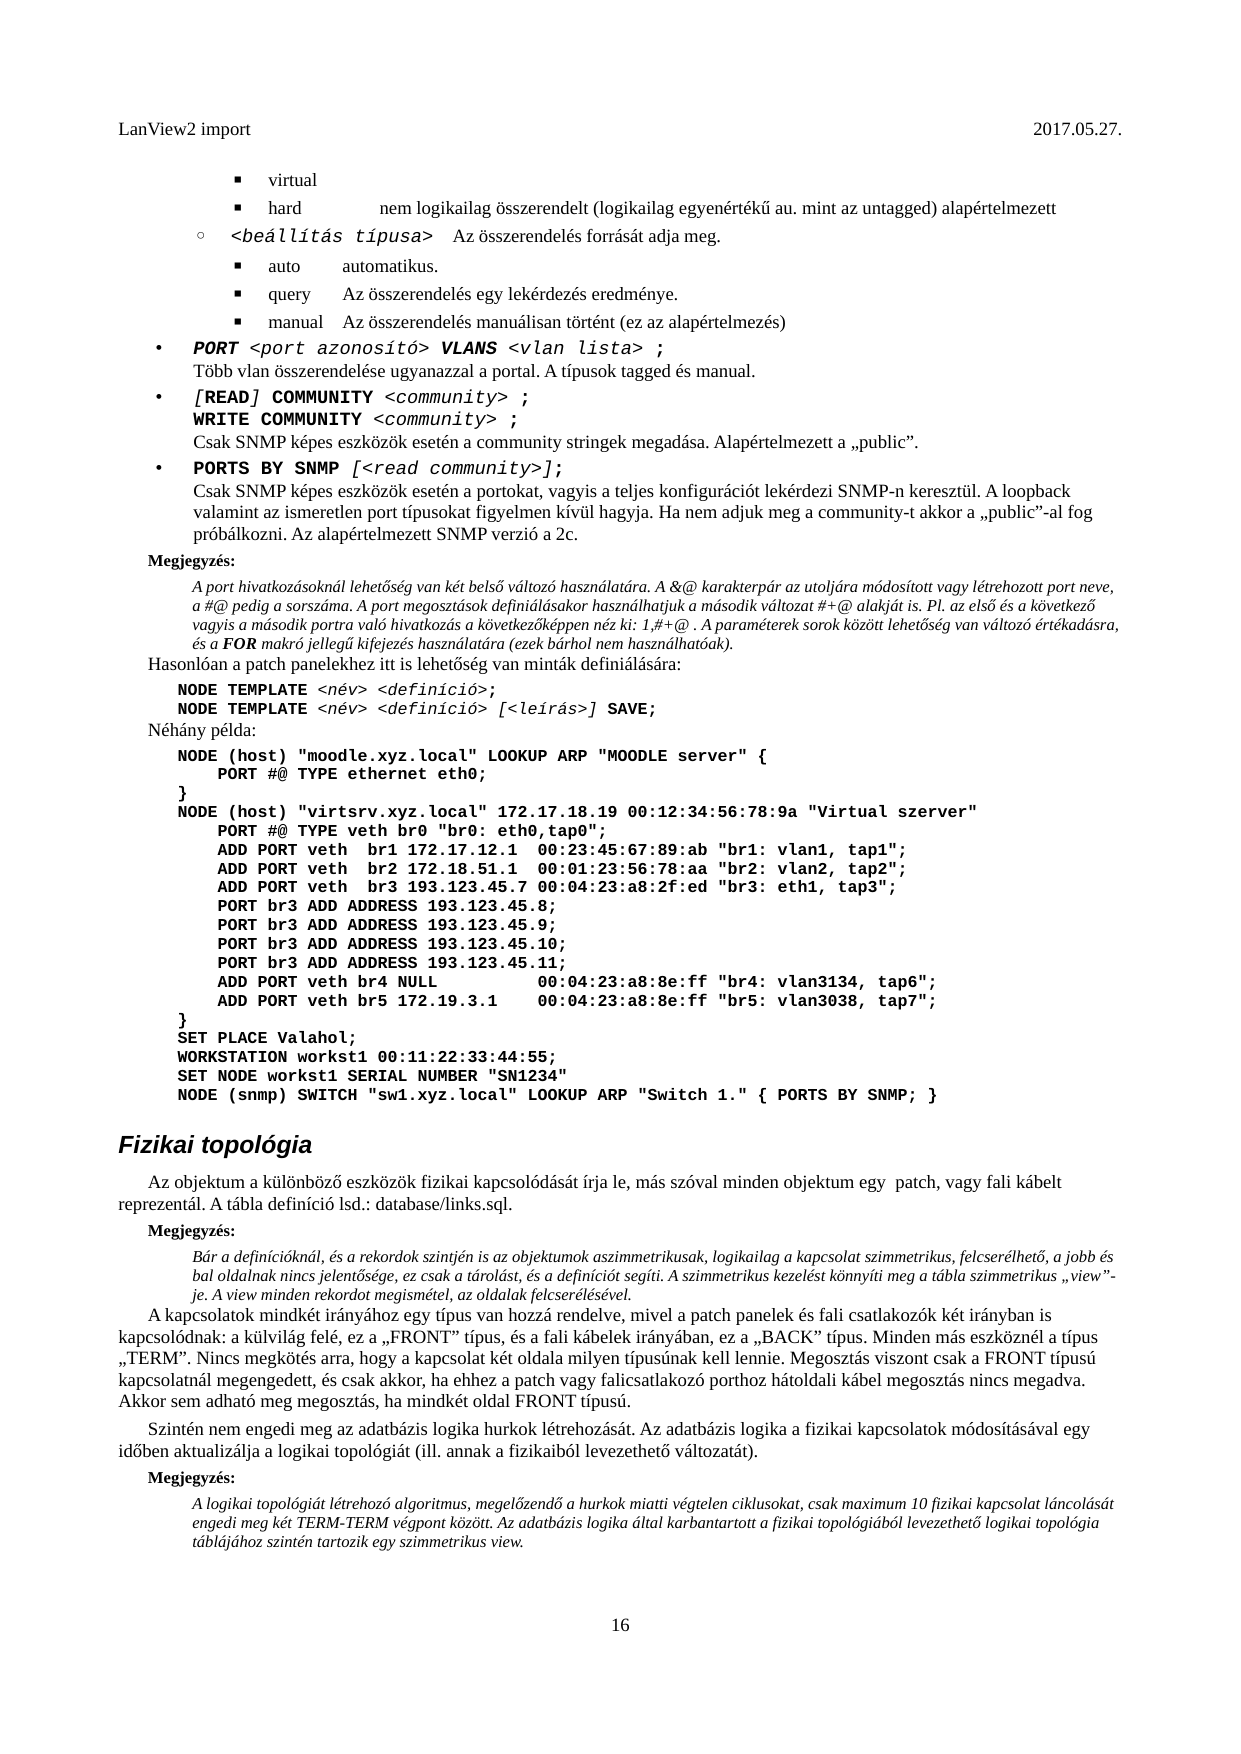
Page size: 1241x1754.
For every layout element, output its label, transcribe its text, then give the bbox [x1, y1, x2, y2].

list manual Az összerendelés manuálisan történt (ez az alapértelmezés) [231, 311, 1122, 332]
list hard nem logikailag összerendelt (logikailag egyenértékű au. mint az untagged) alapértelmezett [231, 197, 1122, 219]
text A kapcsolatok mindkét irányához egy típus van hozzá rendelve, mivel a patch panelek és fali csatlakozók két irányban is kapcsolódnak: a külvilág felé, ez a „FRONT” típus, és a fali kábelek irányában, ez a „BACK” típus. Minden más eszköznél a típus „TERM”. Nincs megkötés arra, hogy a kapcsolat két oldala milyen típusúnak kell lennie. Megosztás viszont csak a FRONT típusú kapcsolatnál megengedett, és csak akkor, ha ehhez a patch vagy falicsatlakozó porthoz hátoldali kábel megosztás nincs megadva. Akkor sem adható meg megosztás, ha mindkét oldal FRONT típusú. [118, 1304, 1122, 1412]
text PORT #@ TYPE ethernet eth0; [177, 766, 1122, 785]
text Megjegyzés: [118, 1221, 1122, 1240]
text NODE (host) "virtsrv.xyz.local" 172.17.18.19 00:12:34:56:78:9a "Virtual szerver" [177, 804, 1122, 822]
text Bár a definícióknál, és a rekordok szintjén is az objektumok aszimmetrikusak, logikailag a kapcsolat szimmetrikus, felcserélhető, a jobb és bal oldalnak nincs jelentősége, ez csak a tárolást, és a definíciót segíti. A szimmetrikus kezelést könnyíti meg a tábla szimmetrikus „view”-je. A view minden rekordot megismétel, az oldalak felcserélésével. [192, 1247, 1122, 1304]
text ADD PORT veth br1 172.17.12.1 00:23:45:67:89:ab "br1: vlan1, tap1"; [177, 841, 1122, 860]
text SET PLACE Valahol; [177, 1030, 1122, 1049]
list virtual [231, 169, 1122, 191]
text Néhány példa: [118, 719, 1122, 741]
text Megjegyzés: [118, 1468, 1122, 1487]
text NODE TEMPLATE <név> <definíció> [<leírás>] SAVE; [177, 700, 1122, 719]
text A port hivatkozásoknál lehetőség van két belső változó használatára. A &@ karakterpár az utoljára módosított vagy létrehozott port neve, a #@ pedig a sorszáma. A port megosztások definiálásakor használhatjuk a második változat #+@ alakját is. Pl. az első és a következő vagyis a második portra való hivatkozás a következőképpen néz ki: 1,#+@ . A paraméterek sorok között lehetőség van változó értékadásra, és a FOR makró jellegű kifejezés használatára (ezek bárhol nem használhatóak). [192, 577, 1122, 653]
text NODE (host) "moodle.xyz.local" LOOKUP ARP "MOODLE server" { [177, 747, 1122, 766]
text ADD PORT veth br3 193.123.45.7 00:04:23:a8:2f:ed "br3: eth1, tap3"; [177, 879, 1122, 898]
text PORT br3 ADD ADDRESS 193.123.45.10; [177, 936, 1122, 954]
text ADD PORT veth br2 172.18.51.1 00:01:23:56:78:aa "br2: vlan2, tap2"; [177, 860, 1122, 879]
text ADD PORT veth br5 172.19.3.1 00:04:23:a8:8e:ff "br5: vlan3038, tap7"; [177, 992, 1122, 1011]
text PORT br3 ADD ADDRESS 193.123.45.11; [177, 954, 1122, 973]
text PORT br3 ADD ADDRESS 193.123.45.9; [177, 917, 1122, 936]
subtitle Fizikai topológia [118, 1130, 1122, 1159]
text Az objektum a különböző eszközök fizikai kapcsolódását írja le, más szóval minden objektum egy patch, vagy fali kábelt reprezentál. A tábla definíció lsd.: database/links.sql. [118, 1171, 1122, 1214]
list [READ] COMMUNITY <community> ; WRITE COMMUNITY <community> ; Csak SNMP képes eszközök esetén a community stringek megadása. Alapértelmezett a „public”. [156, 388, 1122, 452]
text WORKSTATION workst1 00:11:22:33:44:55; [177, 1049, 1122, 1068]
text Szintén nem engedi meg az adatbázis logika hurkok létrehozását. Az adatbázis logika a fizikai kapcsolatok módosításával egy időben aktualizálja a logikai topológiát (ill. annak a fizikaiból levezethető változatát). [118, 1418, 1122, 1461]
text Megjegyzés: [118, 551, 1122, 570]
text NODE TEMPLATE <név> <definíció>; [177, 681, 1122, 700]
list <beállítás típusa> Az összerendelés forrását adja meg. [193, 225, 1122, 248]
list PORTS BY SNMP [<read community>]; Csak SNMP képes eszközök esetén a portokat, vagyis a teljes konfigurációt lekérdezi SNMP-n keresztül. A loopback valamint az ismeretlen port típusokat figyelmen kívül hagyja. Ha nem adjuk meg a community-t akkor a „public”-al fog próbálkozni. Az alapértelmezett SNMP verzió a 2c. [156, 459, 1122, 544]
list query Az összerendelés egy lekérdezés eredménye. [231, 283, 1122, 304]
list PORT <port azonosító> VLANS <vlan lista> ; Több vlan összerendelése ugyanazzal a portal. A típusok tagged és manual. [156, 339, 1122, 382]
list auto automatikus. [231, 255, 1122, 276]
text SET NODE workst1 SERIAL NUMBER "SN1234" [177, 1068, 1122, 1086]
text ADD PORT veth br4 NULL 00:04:23:a8:8e:ff "br4: vlan3134, tap6"; [177, 973, 1122, 992]
text PORT #@ TYPE veth br0 "br0: eth0,tap0"; [177, 822, 1122, 841]
text } [177, 785, 1122, 804]
text } [177, 1011, 1122, 1030]
text A logikai topológiát létrehozó algoritmus, megelőzendő a hurkok miatti végtelen ciklusokat, csak maximum 10 fizikai kapcsolat láncolását engedi meg két TERM-TERM végpont között. Az adatbázis logika által karbantartott a fizikai topológiából levezethető logikai topológia táblájához szintén tartozik egy szimmetrikus view. [192, 1493, 1122, 1551]
text NODE (snmp) SWITCH "sw1.xyz.local" LOOKUP ARP "Switch 1." { PORTS BY SNMP; } [177, 1086, 1122, 1105]
text Hasonlóan a patch panelekhez itt is lehetőség van minták definiálására: [118, 653, 1122, 675]
text PORT br3 ADD ADDRESS 193.123.45.8; [177, 898, 1122, 917]
